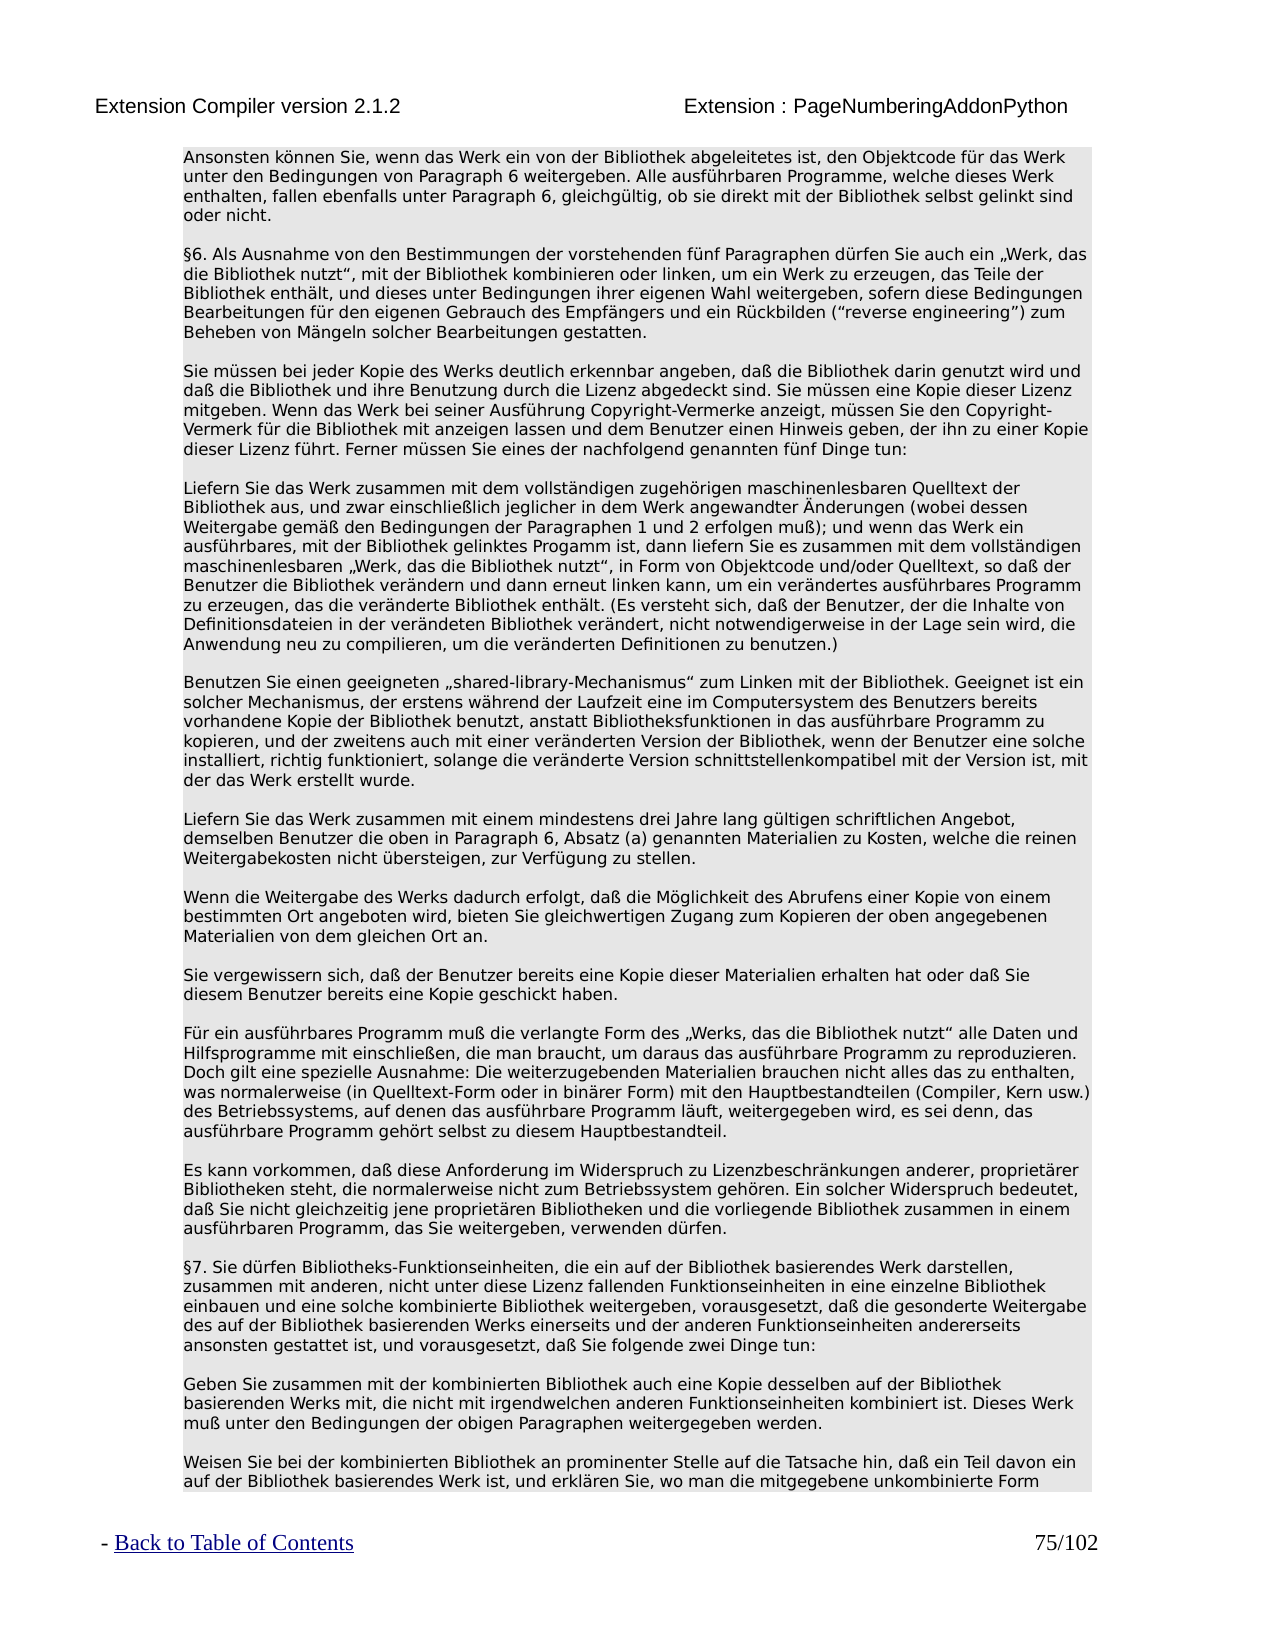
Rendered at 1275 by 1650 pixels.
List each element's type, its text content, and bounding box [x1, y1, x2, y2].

text Sie vergewissern sich, daß der Benutzer bereits eine Kopie dieser Materialien erhalten hat oder daß Sie diesem Benutzer bereits eine Kopie geschickt haben. [183, 966, 1092, 1004]
text Liefern Sie das Werk zusammen mit dem vollständigen zugehörigen maschinenlesbaren Quelltext der Bibliothek aus, und zwar einschließlich jeglicher in dem Werk angewandter Änderungen (wobei dessen Weitergabe gemäß den Bedingungen der Paragraphen 1 und 2 erfolgen muß); und wenn das Werk ein ausführbares, mit der Bibliothek gelinktes Progamm ist, dann liefern Sie es zusammen mit dem vollständigen maschinenlesbaren „Werk, das die Bibliothek nutzt“, in Form von Objektcode und/oder Quelltext, so daß der Benutzer die Bibliothek verändern und dann erneut linken kann, um ein verändertes ausführbares Programm zu erzeugen, das die veränderte Bibliothek enthält. (Es versteht sich, daß der Benutzer, der die Inhalte von Definitionsdateien in der verändeten Bibliothek verändert, nicht notwendigerweise in der Lage sein wird, die Anwendung neu zu compilieren, um die veränderten Definitionen zu benutzen.) [183, 479, 1092, 654]
text Es kann vorkommen, daß diese Anforderung im Widerspruch zu Lizenzbeschränkungen anderer, proprietärer Bibliotheken steht, die normalerweise nicht zum Betriebssystem gehören. Ein solcher Widerspruch bedeutet, daß Sie nicht gleichzeitig jene proprietären Bibliotheken und die vorliegende Bibliothek zusammen in einem ausführbaren Programm, das Sie weitergeben, verwenden dürfen. [183, 1160, 1092, 1238]
text §7. Sie dürfen Bibliotheks-Funktionseinheiten, die ein auf der Bibliothek basierendes Werk darstellen, zusammen mit anderen, nicht unter diese Lizenz fallenden Funktionseinheiten in eine einzelne Bibliothek einbauen und eine solche kombinierte Bibliothek weitergeben, vorausgesetzt, daß die gesonderte Weitergabe des auf der Bibliothek basierenden Werks einerseits und der anderen Funktionseinheiten andererseits ansonsten gestattet ist, und vorausgesetzt, daß Sie folgende zwei Dinge tun: [183, 1258, 1092, 1355]
text Wenn die Weitergabe des Werks dadurch erfolgt, daß die Möglichkeit des Abrufens einer Kopie von einem bestimmten Ort angeboten wird, bieten Sie gleichwertigen Zugang zum Kopieren der oben angegebenen Materialien von dem gleichen Ort an. [183, 888, 1092, 946]
text Benutzen Sie einen geeigneten „shared-library-Mechanismus“ zum Linken mit der Bibliothek. Geeignet ist ein solcher Mechanismus, der erstens während der Laufzeit eine im Computersystem des Benutzers bereits vorhandene Kopie der Bibliothek benutzt, anstatt Bibliotheksfunktionen in das ausführbare Programm zu kopieren, und der zweitens auch mit einer veränderten Version der Bibliothek, wenn der Benutzer eine solche installiert, richtig funktioniert, solange die veränderte Version schnittstellenkompatibel mit der Version ist, mit der das Werk erstellt wurde. [183, 673, 1092, 790]
text Geben Sie zusammen mit der kombinierten Bibliothek auch eine Kopie desselben auf der Bibliothek basierenden Werks mit, die nicht mit irgendwelchen anderen Funktionseinheiten kombiniert ist. Dieses Werk muß unter den Bedingungen der obigen Paragraphen weitergegeben werden. [183, 1375, 1092, 1433]
text Sie müssen bei jeder Kopie des Werks deutlich erkennbar angeben, daß die Bibliothek darin genutzt wird und daß die Bibliothek und ihre Benutzung durch die Lizenz abgedeckt sind. Sie müssen eine Kopie dieser Lizenz mitgeben. Wenn das Werk bei seiner Ausführung Copyright-Vermerke anzeigt, müssen Sie den Copyright-Vermerk für die Bibliothek mit anzeigen lassen und dem Benutzer einen Hinweis geben, der ihn zu einer Kopie dieser Lizenz führt. Ferner müssen Sie eines der nachfolgend genannten fünf Dinge tun: [183, 362, 1092, 459]
text Ansonsten können Sie, wenn das Werk ein von der Bibliothek abgeleitetes ist, den Objektcode für das Werk unter den Bedingungen von Paragraph 6 weitergeben. Alle ausführbaren Programme, welche dieses Werk enthalten, fallen ebenfalls unter Paragraph 6, gleichgültig, ob sie direkt mit der Bibliothek selbst gelinkt sind oder nicht. [183, 147, 1092, 225]
text Liefern Sie das Werk zusammen mit einem mindestens drei Jahre lang gültigen schriftlichen Angebot, demselben Benutzer die oben in Paragraph 6, Absatz (a) genannten Materialien zu Kosten, welche die reinen Weitergabekosten nicht übersteigen, zur Verfügung zu stellen. [183, 810, 1092, 868]
text §6. Als Ausnahme von den Bestimmungen der vorstehenden fünf Paragraphen dürfen Sie auch ein „Werk, das die Bibliothek nutzt“, mit der Bibliothek kombinieren oder linken, um ein Werk zu erzeugen, das Teile der Bibliothek enthält, und dieses unter Bedingungen ihrer eigenen Wahl weitergeben, sofern diese Bedingungen Bearbeitungen für den eigenen Gebrauch des Empfängers und ein Rückbilden (“reverse engineering”) zum Beheben von Mängeln solcher Bearbeitungen gestatten. [183, 245, 1092, 342]
text Für ein ausführbares Programm muß die verlangte Form des „Werks, das die Bibliothek nutzt“ alle Daten und Hilfsprogramme mit einschließen, die man braucht, um daraus das ausführbare Programm zu reproduzieren. Doch gilt eine spezielle Ausnahme: Die weiterzugebenden Materialien brauchen nicht alles das zu enthalten, was normalerweise (in Quelltext-Form oder in binärer Form) mit den Hauptbestandteilen (Compiler, Kern usw.) des Betriebssystems, auf denen das ausführbare Programm läuft, weitergegeben wird, es sei denn, das ausführbare Programm gehört selbst zu diesem Hauptbestandteil. [183, 1024, 1092, 1141]
text Weisen Sie bei der kombinierten Bibliothek an prominenter Stelle auf die Tatsache hin, daß ein Teil davon ein auf der Bibliothek basierendes Werk ist, und erklären Sie, wo man die mitgegebene unkombinierte Form [183, 1453, 1092, 1492]
